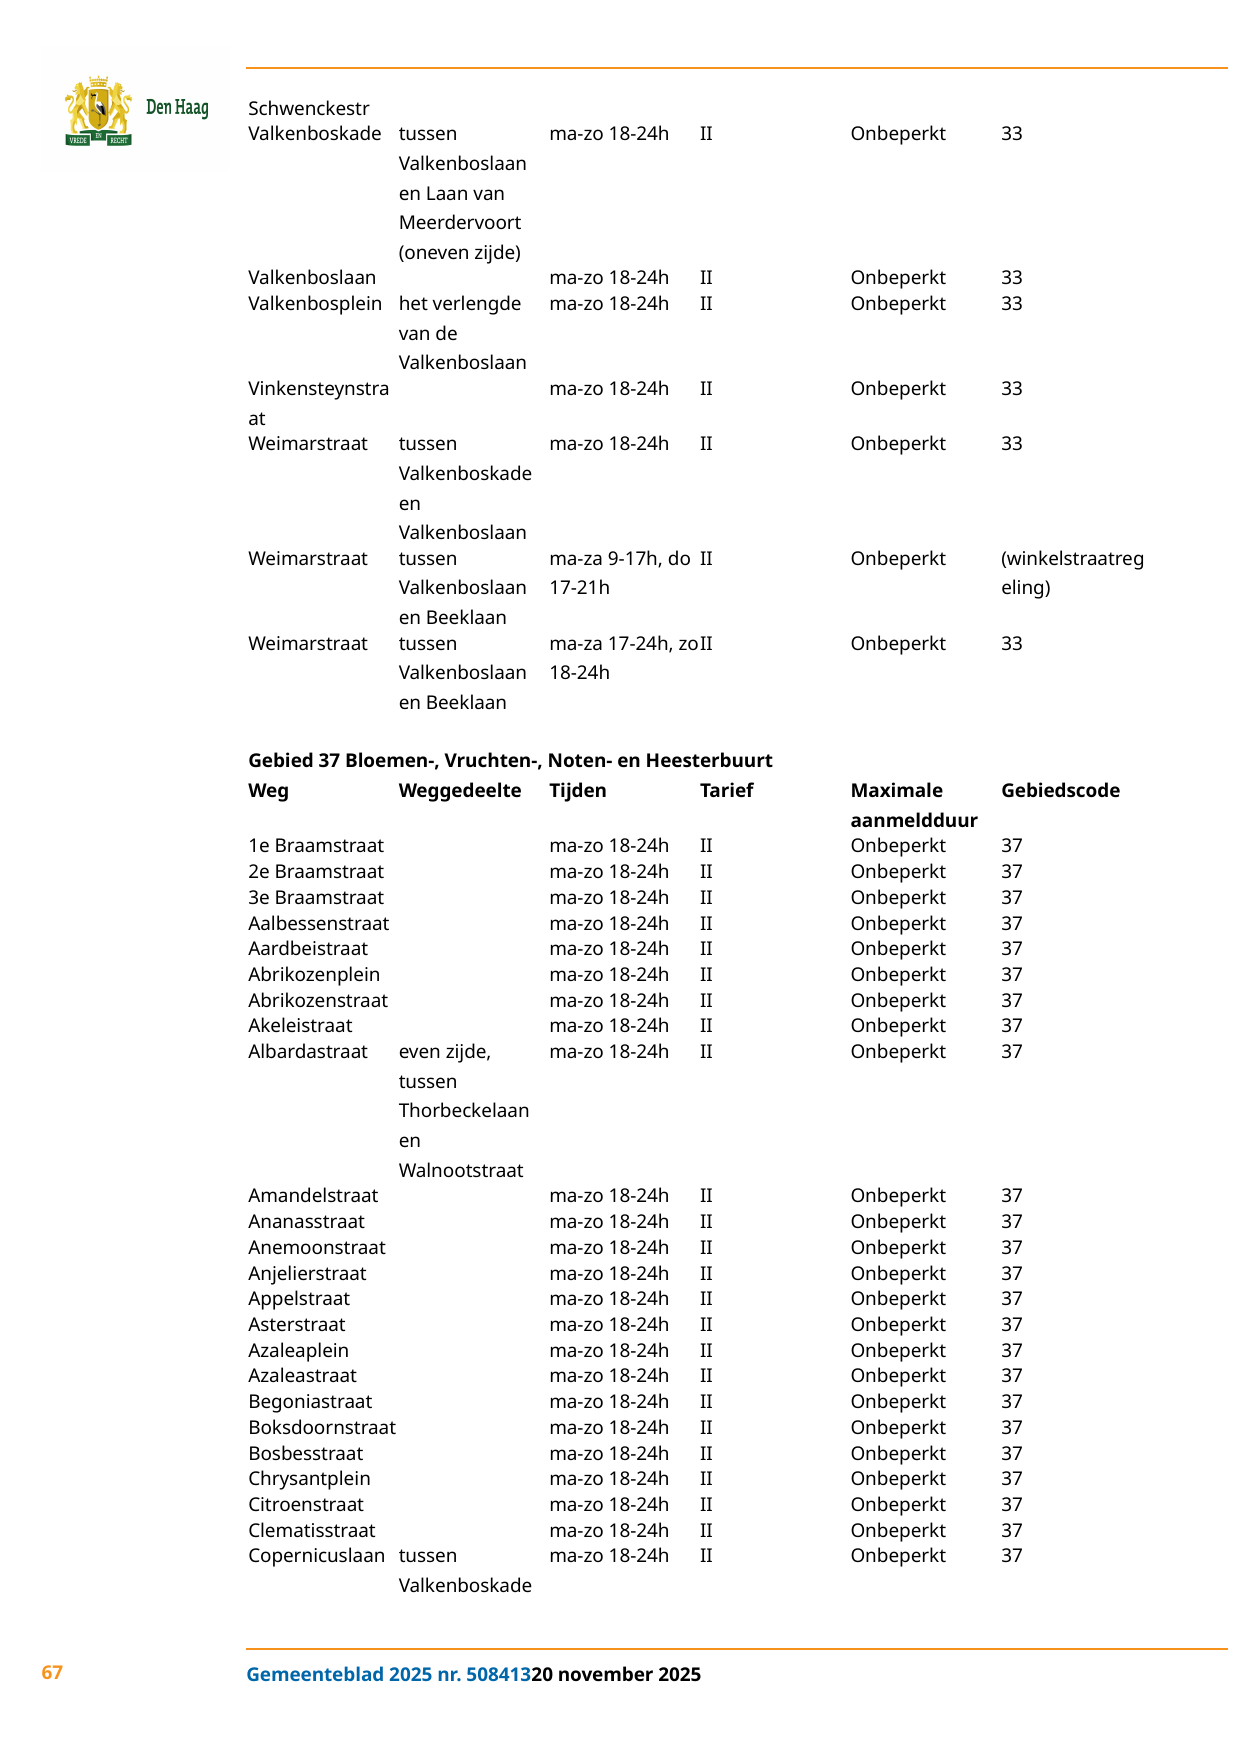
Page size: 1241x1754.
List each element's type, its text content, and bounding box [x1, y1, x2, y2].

table_cell 37 [1001, 884, 1152, 910]
table_cell II [700, 936, 850, 961]
table_cell ma-zo 18-24h [549, 1039, 700, 1182]
table_cell Onbeperkt [850, 1466, 1001, 1491]
table_cell Onbeperkt [850, 630, 1001, 715]
table_cell 33 [1001, 630, 1152, 715]
table_cell [399, 265, 549, 290]
table_cell ma-zo 18-24h [549, 1414, 700, 1440]
table_cell [399, 961, 549, 987]
table_cell II [700, 1440, 850, 1466]
table_cell [399, 1234, 549, 1260]
table_cell 37 [1001, 1363, 1152, 1388]
text Gebied 37 Bloemen-, Vruchten-, Noten- en Heesterbuurt [248, 748, 1152, 773]
table_cell II [700, 1363, 850, 1388]
table_cell [399, 1466, 549, 1491]
table_cell Weimarstraat [248, 545, 398, 630]
table_cell Onbeperkt [850, 1285, 1001, 1311]
table_cell 33 [1001, 375, 1152, 431]
table_cell Onbeperkt [850, 858, 1001, 884]
table_cell Anjelierstraat [248, 1260, 398, 1285]
table_cell II [700, 1517, 850, 1543]
table_cell Onbeperkt [850, 431, 1001, 545]
table_cell 33 [1001, 265, 1152, 290]
table_cell Aardbeistraat [248, 936, 398, 961]
table_cell ma-zo 18-24h [549, 1363, 700, 1388]
table_cell ma-zo 18-24h [549, 1311, 700, 1337]
table_cell Onbeperkt [850, 884, 1001, 910]
table_cell Onbeperkt [850, 833, 1001, 858]
table_cell II [700, 1466, 850, 1491]
table_cell [399, 1337, 549, 1363]
table_cell 37 [1001, 1183, 1152, 1208]
table_cell II [700, 1388, 850, 1414]
table_cell II [700, 833, 850, 858]
table_header Tarief [700, 777, 850, 833]
table_cell II [700, 858, 850, 884]
table_cell ma-zo 18-24h [549, 1013, 700, 1038]
table_cell ma-zo 18-24h [549, 1260, 700, 1285]
table_cell Onbeperkt [850, 121, 1001, 264]
table_cell II [700, 545, 850, 630]
table_cell Asterstraat [248, 1311, 398, 1337]
table_cell 37 [1001, 1285, 1152, 1311]
table_cell ma-zo 18-24h [549, 1208, 700, 1234]
table_header Maximale aanmeldduur [850, 777, 1001, 833]
table_cell ma-zo 18-24h [549, 265, 700, 290]
table_cell Appelstraat [248, 1285, 398, 1311]
table_cell II [700, 1311, 850, 1337]
table_cell [399, 833, 549, 858]
table_cell tussen Valkenboskade en Valkenboslaan [399, 431, 549, 545]
table_cell [399, 95, 549, 121]
table_cell 37 [1001, 1039, 1152, 1182]
table_cell [399, 1285, 549, 1311]
table_cell ma-zo 18-24h [549, 1543, 700, 1598]
table_cell ma-zo 18-24h [549, 1234, 700, 1260]
table_cell Azaleastraat [248, 1363, 398, 1388]
table_cell Onbeperkt [850, 1363, 1001, 1388]
table_cell 37 [1001, 1543, 1152, 1598]
table_cell II [700, 1414, 850, 1440]
table_cell ma-zo 18-24h [549, 1183, 700, 1208]
table_cell 33 [1001, 121, 1152, 264]
table_cell ma-zo 18-24h [549, 987, 700, 1013]
table_cell 33 [1001, 431, 1152, 545]
table_cell [399, 1440, 549, 1466]
table_cell II [700, 265, 850, 290]
table_cell [399, 1183, 549, 1208]
table_cell 3e Braamstraat [248, 884, 398, 910]
table_cell [399, 375, 549, 431]
table_cell even zijde, tussen Thorbeckelaan en Walnootstraat [399, 1039, 549, 1182]
table_cell ma-za 17-24h, zo 18-24h [549, 630, 700, 715]
table_cell ma-zo 18-24h [549, 431, 700, 545]
table_cell Abrikozenstraat [248, 987, 398, 1013]
table_cell 37 [1001, 858, 1152, 884]
table_header Weg [248, 777, 398, 833]
table_cell tussen Valkenboslaan en Laan van Meerdervoort (oneven zijde) [399, 121, 549, 264]
table_cell 37 [1001, 1013, 1152, 1038]
table_cell [399, 1311, 549, 1337]
table_cell Onbeperkt [850, 1491, 1001, 1517]
table_cell II [700, 375, 850, 431]
table_cell 37 [1001, 833, 1152, 858]
table_cell 1e Braamstraat [248, 833, 398, 858]
table_cell Onbeperkt [850, 1517, 1001, 1543]
table_cell [399, 1363, 549, 1388]
table_cell Azaleaplein [248, 1337, 398, 1363]
table_cell II [700, 630, 850, 715]
table_cell Weimarstraat [248, 630, 398, 715]
picture [41, 47, 231, 172]
table_cell Boksdoornstraat [248, 1414, 398, 1440]
table_cell Onbeperkt [850, 1337, 1001, 1363]
table_cell ma-zo 18-24h [549, 375, 700, 431]
table_cell ma-zo 18-24h [549, 910, 700, 936]
table_cell II [700, 884, 850, 910]
table_cell II [700, 1543, 850, 1598]
table_cell ma-zo 18-24h [549, 858, 700, 884]
table_cell II [700, 1234, 850, 1260]
table_cell (winkelstraatregeling) [1001, 545, 1152, 630]
table_cell II [700, 1491, 850, 1517]
table_cell 33 [1001, 290, 1152, 375]
table_cell het verlengde van de Valkenboslaan [399, 290, 549, 375]
table_cell tussen Valkenboslaan en Beeklaan [399, 630, 549, 715]
table_cell II [700, 290, 850, 375]
table_cell 37 [1001, 1208, 1152, 1234]
table_cell ma-zo 18-24h [549, 290, 700, 375]
table_cell Onbeperkt [850, 1208, 1001, 1234]
table_cell ma-zo 18-24h [549, 961, 700, 987]
table_cell II [700, 1337, 850, 1363]
table_cell [700, 95, 850, 121]
table_cell II [700, 1208, 850, 1234]
table_cell Vinkensteynstraat [248, 375, 398, 431]
table_cell [399, 1414, 549, 1440]
table_cell 2e Braamstraat [248, 858, 398, 884]
table_cell 37 [1001, 987, 1152, 1013]
table_cell Valkenboslaan [248, 265, 398, 290]
table_cell Schwenckestr [248, 95, 398, 121]
table_cell Amandelstraat [248, 1183, 398, 1208]
table_cell [399, 884, 549, 910]
table_cell Begoniastraat [248, 1388, 398, 1414]
table_cell ma-zo 18-24h [549, 1440, 700, 1466]
table_header Weggedeelte [399, 777, 549, 833]
table_cell Onbeperkt [850, 961, 1001, 987]
table_cell [399, 910, 549, 936]
table_cell [399, 1388, 549, 1414]
table_cell ma-zo 18-24h [549, 1388, 700, 1414]
table_cell [399, 858, 549, 884]
table_cell ma-zo 18-24h [549, 1466, 700, 1491]
table_cell Bosbesstraat [248, 1440, 398, 1466]
table_cell 37 [1001, 1517, 1152, 1543]
table_cell ma-zo 18-24h [549, 121, 700, 264]
table_cell [1001, 95, 1152, 121]
table_cell 37 [1001, 1311, 1152, 1337]
table_cell tussen Valkenboslaan en Beeklaan [399, 545, 549, 630]
table_cell 37 [1001, 1388, 1152, 1414]
table_cell Onbeperkt [850, 1039, 1001, 1182]
table_cell Onbeperkt [850, 1183, 1001, 1208]
table_cell II [700, 1183, 850, 1208]
table_cell ma-zo 18-24h [549, 884, 700, 910]
table_cell [399, 936, 549, 961]
table_cell Onbeperkt [850, 375, 1001, 431]
table_cell Ananasstraat [248, 1208, 398, 1234]
table_cell Onbeperkt [850, 1260, 1001, 1285]
table_cell Onbeperkt [850, 936, 1001, 961]
table_cell 37 [1001, 1466, 1152, 1491]
table_cell Aalbessenstraat [248, 910, 398, 936]
table_header Gebiedscode [1001, 777, 1152, 833]
table_cell II [700, 961, 850, 987]
table_cell 37 [1001, 1491, 1152, 1517]
table_cell Anemoonstraat [248, 1234, 398, 1260]
table_cell 37 [1001, 961, 1152, 987]
table_cell 37 [1001, 1414, 1152, 1440]
table_cell Onbeperkt [850, 265, 1001, 290]
table_cell Valkenbosplein [248, 290, 398, 375]
table_cell II [700, 910, 850, 936]
table_cell Akeleistraat [248, 1013, 398, 1038]
table_cell 37 [1001, 1234, 1152, 1260]
table_cell ma-za 9-17h, do 17-21h [549, 545, 700, 630]
table_cell Citroenstraat [248, 1491, 398, 1517]
table_cell [850, 95, 1001, 121]
table_cell Albardastraat [248, 1039, 398, 1182]
table_header Tijden [549, 777, 700, 833]
table_cell Clematisstraat [248, 1517, 398, 1543]
table_cell [399, 1208, 549, 1234]
table_cell Onbeperkt [850, 987, 1001, 1013]
table_cell Onbeperkt [850, 1234, 1001, 1260]
table_cell II [700, 1260, 850, 1285]
table_cell [399, 1260, 549, 1285]
table_cell Onbeperkt [850, 290, 1001, 375]
table_cell Onbeperkt [850, 1414, 1001, 1440]
table_cell 37 [1001, 1260, 1152, 1285]
table_cell II [700, 431, 850, 545]
table_cell Onbeperkt [850, 1440, 1001, 1466]
table_cell II [700, 121, 850, 264]
table_cell ma-zo 18-24h [549, 1285, 700, 1311]
table_cell Onbeperkt [850, 1013, 1001, 1038]
table_cell Onbeperkt [850, 1311, 1001, 1337]
table_cell II [700, 987, 850, 1013]
table_cell Valkenboskade [248, 121, 398, 264]
table_cell Abrikozenplein [248, 961, 398, 987]
table_cell 37 [1001, 1440, 1152, 1466]
table_cell ma-zo 18-24h [549, 936, 700, 961]
table_cell 37 [1001, 1337, 1152, 1363]
table_cell tussen Valkenboskade [399, 1543, 549, 1598]
table_cell [549, 95, 700, 121]
table_cell Onbeperkt [850, 910, 1001, 936]
table_cell [399, 1013, 549, 1038]
table_cell Chrysantplein [248, 1466, 398, 1491]
table_cell ma-zo 18-24h [549, 833, 700, 858]
table_cell Onbeperkt [850, 1543, 1001, 1598]
table_cell [399, 1491, 549, 1517]
table_cell Weimarstraat [248, 431, 398, 545]
table_cell 37 [1001, 936, 1152, 961]
table_cell Onbeperkt [850, 545, 1001, 630]
table_cell Copernicuslaan [248, 1543, 398, 1598]
table_cell [399, 987, 549, 1013]
table_cell Onbeperkt [850, 1388, 1001, 1414]
table_cell II [700, 1285, 850, 1311]
table_cell ma-zo 18-24h [549, 1337, 700, 1363]
table_cell 37 [1001, 910, 1152, 936]
table_cell [399, 1517, 549, 1543]
table_cell ma-zo 18-24h [549, 1517, 700, 1543]
table_cell II [700, 1039, 850, 1182]
table_cell ma-zo 18-24h [549, 1491, 700, 1517]
table_cell II [700, 1013, 850, 1038]
